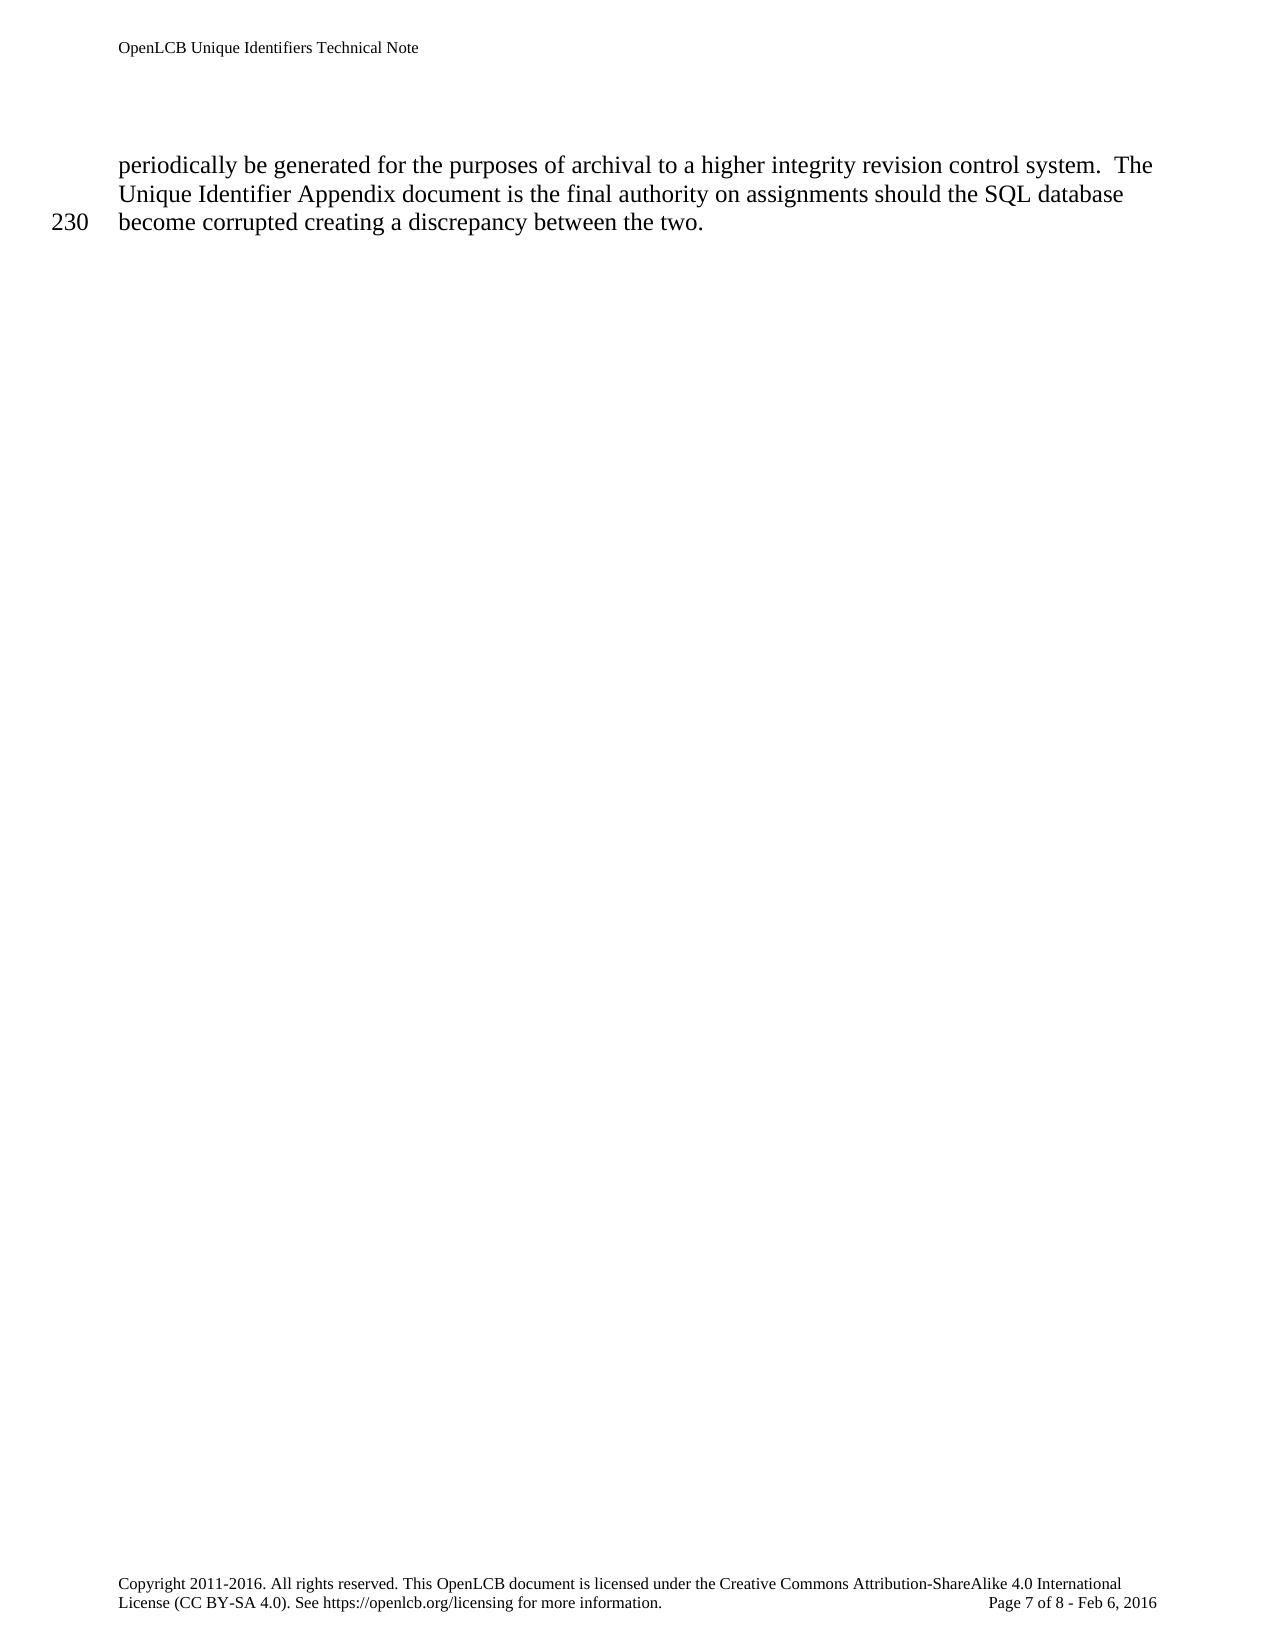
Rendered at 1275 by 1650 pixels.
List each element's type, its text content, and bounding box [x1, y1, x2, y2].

text periodically be generated for the purposes of archival to a higher integrity revision control system. The Unique Identifier Appendix document is the final authority on assignments should the SQL database become corrupted creating a discrepancy between the two. [118, 150, 1157, 236]
